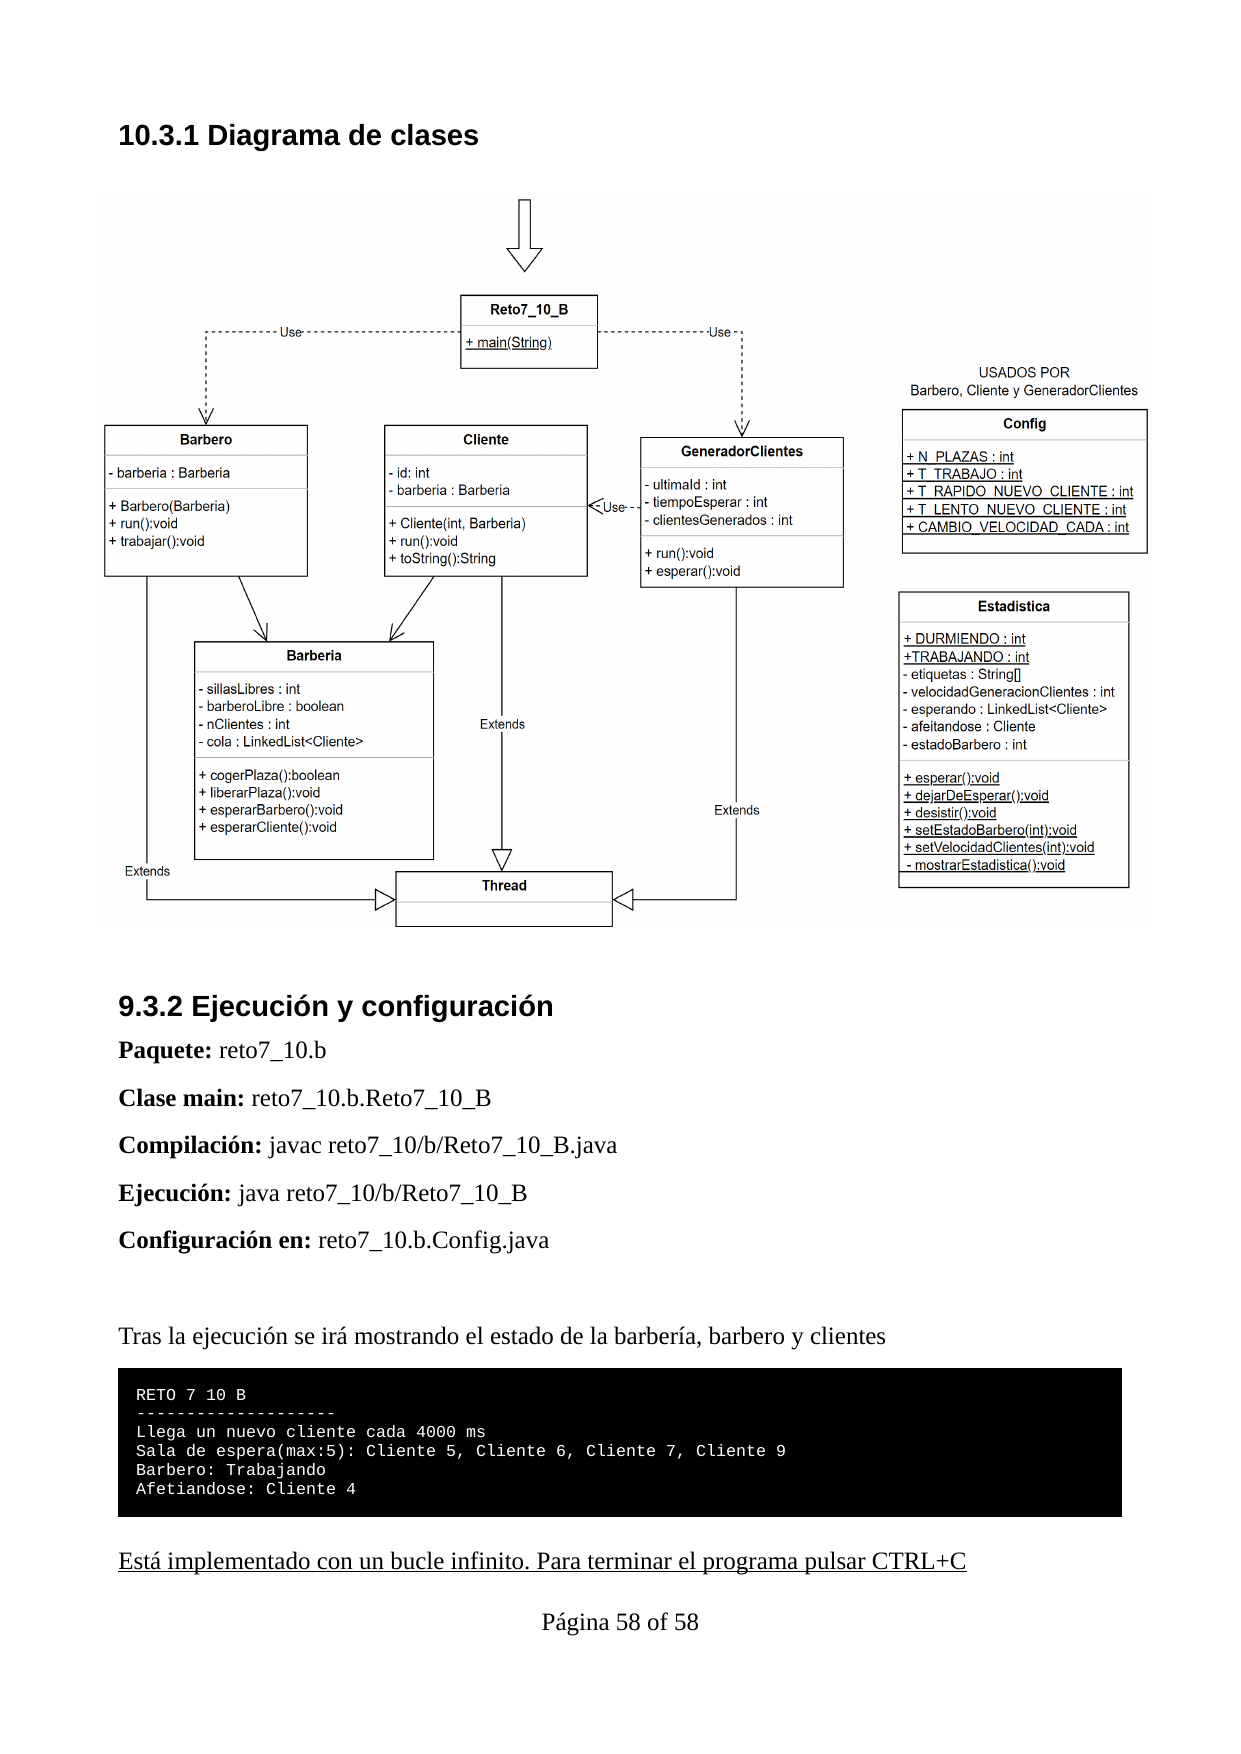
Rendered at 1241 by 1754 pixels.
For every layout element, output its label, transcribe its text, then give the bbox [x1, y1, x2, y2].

subtitle 10.3.1 Diagrama de clases [118, 118, 1122, 152]
picture [97, 196, 1149, 929]
text Barbero: Trabajando [118, 1462, 1122, 1480]
text Paquete: reto7_10.b [118, 1035, 1122, 1064]
text Ejecución: java reto7_10/b/Reto7_10_B [118, 1178, 1122, 1207]
text Configuración en: reto7_10.b.Config.java [118, 1226, 1122, 1254]
text RETO 7 10 B [118, 1368, 1122, 1405]
text Está implementado con un bucle infinito. Para terminar el programa pulsar CTRL+C [118, 1546, 1122, 1574]
text Tras la ejecución se irá mostrando el estado de la barbería, barbero y clientes [118, 1321, 1122, 1349]
text -------------------- [118, 1405, 1122, 1424]
text Afetiandose: Cliente 4 [118, 1480, 1122, 1517]
text Compilación: javac reto7_10/b/Reto7_10_B.java [118, 1130, 1122, 1159]
text Clase main: reto7_10.b.Reto7_10_B [118, 1083, 1122, 1112]
text Sala de espera(max:5): Cliente 5, Cliente 6, Cliente 7, Cliente 9 [118, 1443, 1122, 1462]
subtitle 9.3.2 Ejecución y configuración [118, 989, 1122, 1023]
text Llega un nuevo cliente cada 4000 ms [118, 1424, 1122, 1443]
